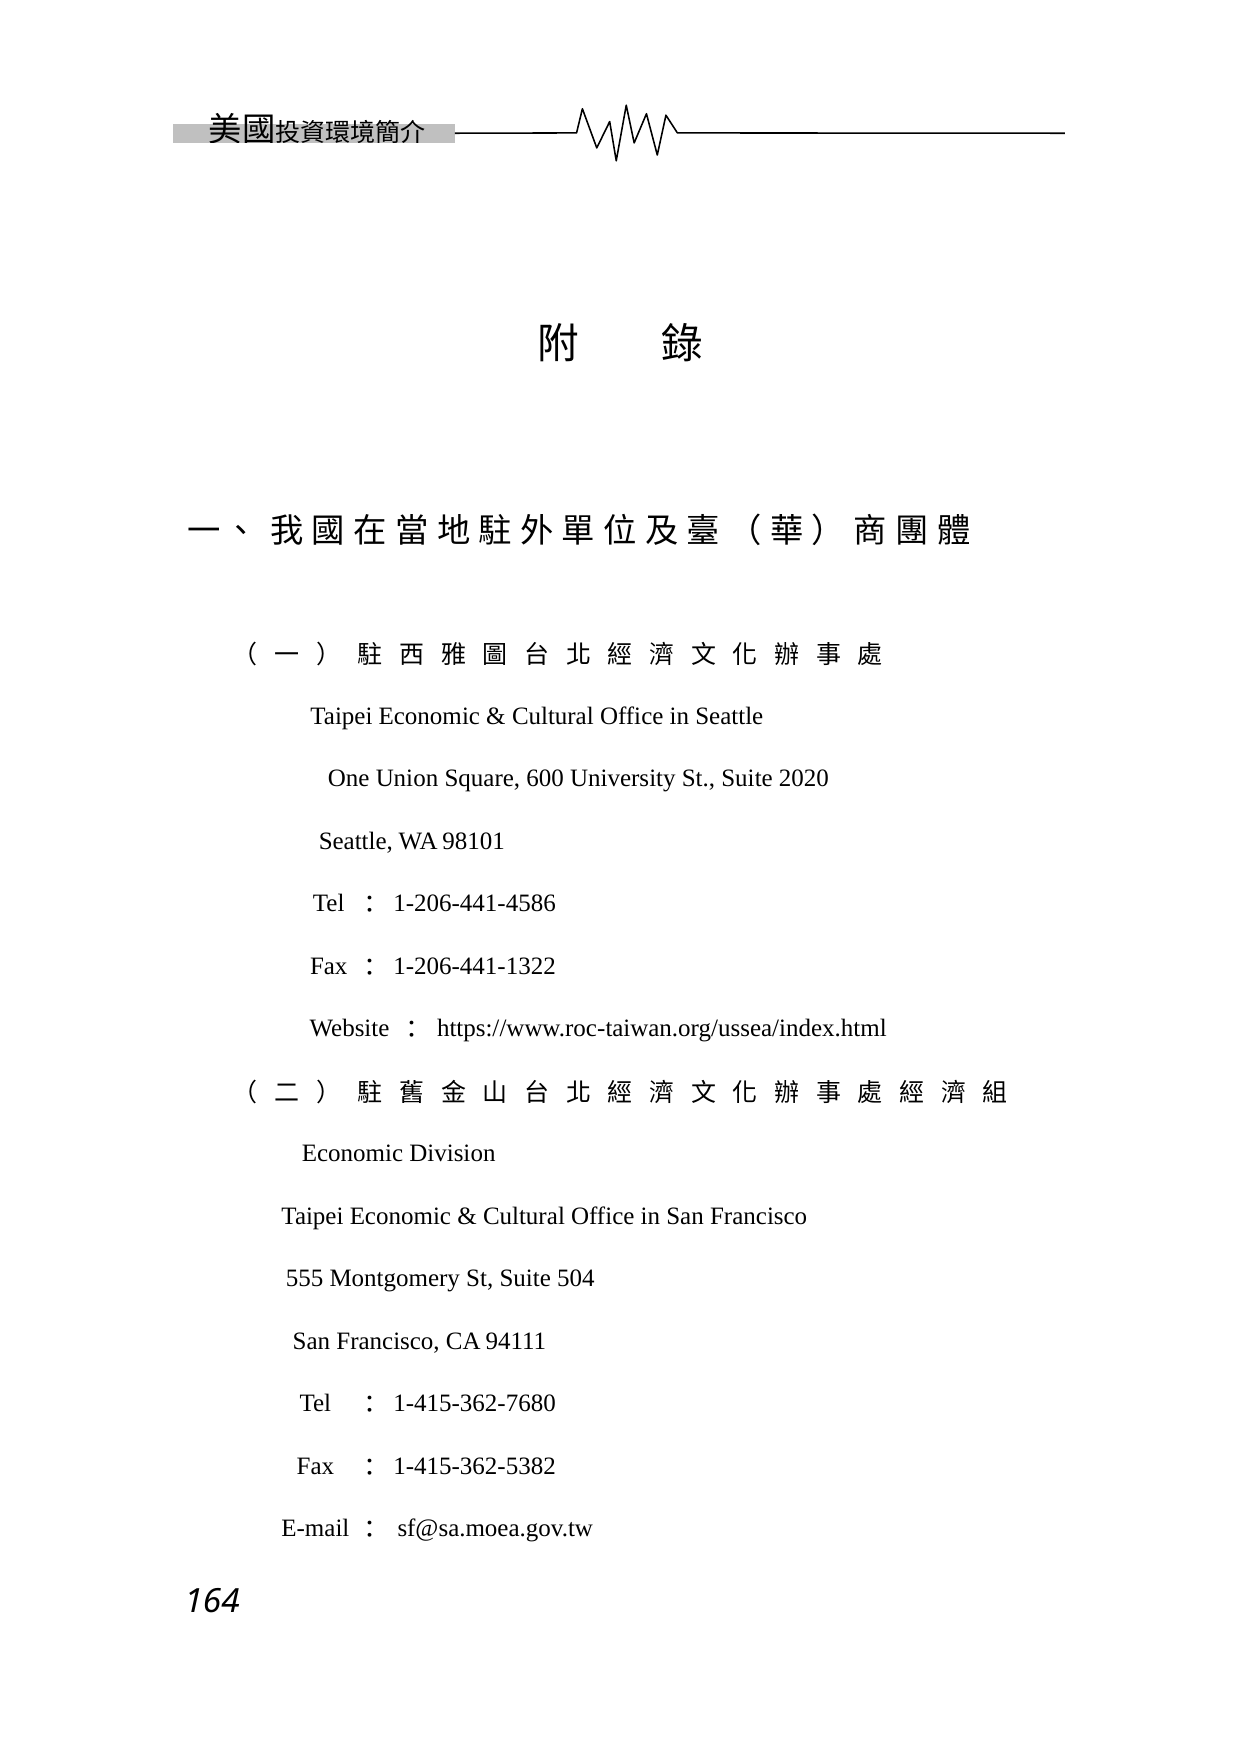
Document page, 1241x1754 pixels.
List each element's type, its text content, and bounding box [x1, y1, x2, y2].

text Website：https://www.roc-taiwan.org/ussea/index.html [281, 986, 1058, 1049]
text Taipei Economic & Cultural Office in San Francisco [207, 1174, 1058, 1236]
text Tel：1-415-362-7680 [207, 1361, 1058, 1424]
text San Francisco, CA 94111 [207, 1299, 1058, 1361]
text Economic Division [207, 1111, 1058, 1174]
text Fax：1-206-441-1322 [281, 924, 1058, 986]
text （二）駐舊金山台北經濟文化辦事處經濟組 [207, 1049, 1058, 1111]
text Tel：1-206-441-4586 [281, 861, 1058, 924]
text 555 Montgomery St, Suite 504 [207, 1236, 1058, 1299]
text 一、我國在當地駐外單位及臺（華）商團體 [183, 486, 1058, 549]
text One Union Square, 600 University St., Suite 2020 [281, 736, 1058, 799]
text （一）駐西雅圖台北經濟文化辦事處 [207, 611, 1058, 674]
text Fax：1-415-362-5382 [207, 1424, 1058, 1486]
text E-mail：sf@sa.moea.gov.tw [207, 1486, 1058, 1549]
text 附 錄 [183, 299, 1058, 361]
text Taipei Economic & Cultural Office in Seattle [281, 674, 1058, 736]
text Seattle, WA 98101 [281, 799, 1058, 861]
